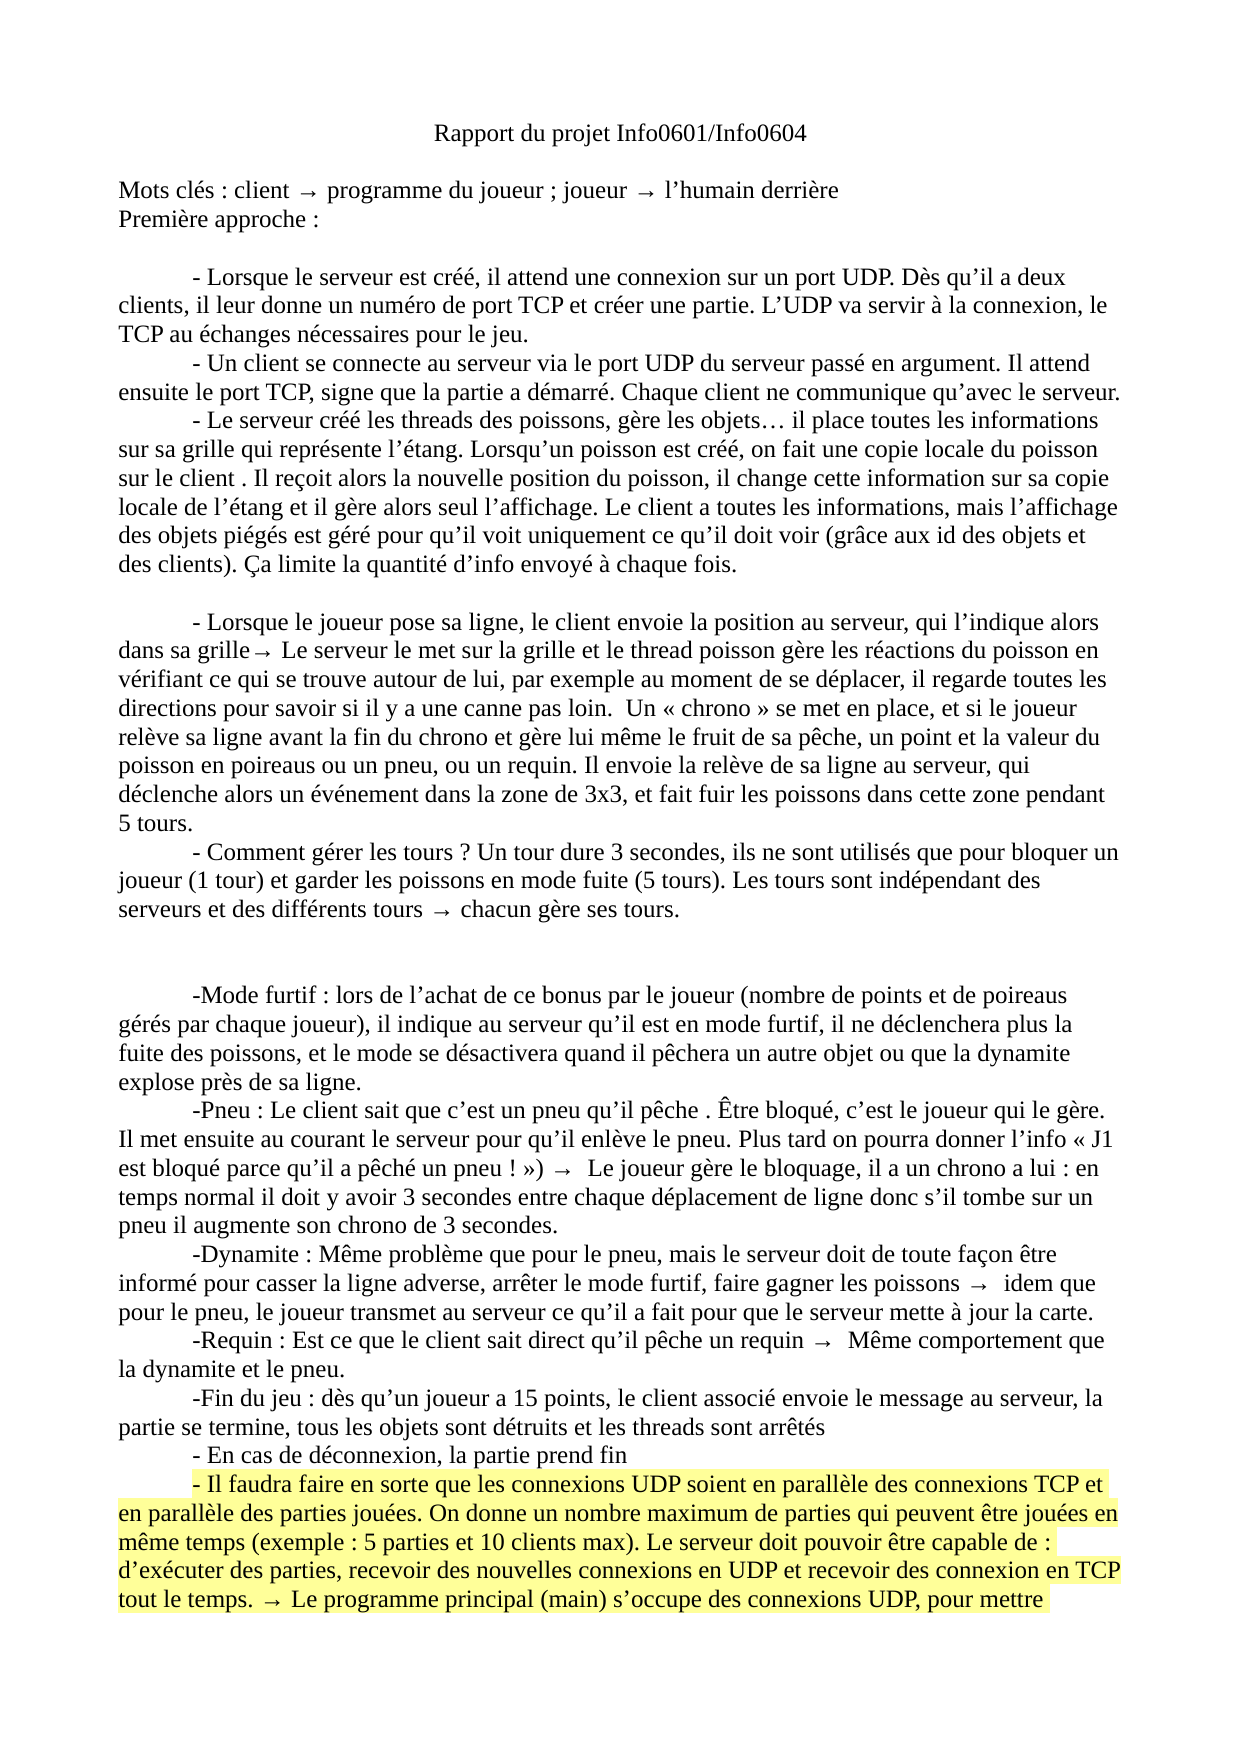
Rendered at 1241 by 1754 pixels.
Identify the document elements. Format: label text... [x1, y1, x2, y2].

text - Lorsque le joueur pose sa ligne, le client envoie la position au serveur, qui l’indique alors dans sa grille→ Le serveur le met sur la grille et le thread poisson gère les réactions du poisson en vérifiant ce qui se trouve autour de lui, par exemple au moment de se déplacer, il regarde toutes les directions pour savoir si il y a une canne pas loin. Un « chrono » se met en place, et si le joueur relève sa ligne avant la fin du chrono et gère lui même le fruit de sa pêche, un point et la valeur du poisson en poireaus ou un pneu, ou un requin. Il envoie la relève de sa ligne au serveur, qui déclenche alors un événement dans la zone de 3x3, et fait fuir les poissons dans cette zone pendant 5 tours. [118, 607, 1122, 837]
text -Dynamite : Même problème que pour le pneu, mais le serveur doit de toute façon être informé pour casser la ligne adverse, arrêter le mode furtif, faire gagner les poissons → idem que pour le pneu, le joueur transmet au serveur ce qu’il a fait pour que le serveur mette à jour la carte. [118, 1239, 1122, 1326]
text Rapport du projet Info0601/Info0604 [118, 118, 1122, 147]
text Première approche : [118, 204, 1122, 233]
text - Un client se connecte au serveur via le port UDP du serveur passé en argument. Il attend ensuite le port TCP, signe que la partie a démarré. Chaque client ne communique qu’avec le serveur. [118, 348, 1122, 406]
text -Requin : Est ce que le client sait direct qu’il pêche un requin → Même comportement que la dynamite et le pneu. [118, 1326, 1122, 1383]
text - Lorsque le serveur est créé, il attend une connexion sur un port UDP. Dès qu’il a deux clients, il leur donne un numéro de port TCP et créer une partie. L’UDP va servir à la connexion, le TCP au échanges nécessaires pour le jeu. [118, 262, 1122, 348]
text Mots clés : client → programme du joueur ; joueur → l’humain derrière [118, 176, 1122, 204]
text - Le serveur créé les threads des poissons, gère les objets… il place toutes les informations sur sa grille qui représente l’étang. Lorsqu’un poisson est créé, on fait une copie locale du poisson sur le client . Il reçoit alors la nouvelle position du poisson, il change cette information sur sa copie locale de l’étang et il gère alors seul l’affichage. Le client a toutes les informations, mais l’affichage des objets piégés est géré pour qu’il voit uniquement ce qu’il doit voir (grâce aux id des objets et des clients). Ça limite la quantité d’info envoyé à chaque fois. [118, 406, 1122, 578]
text - En cas de déconnexion, la partie prend fin [118, 1441, 1122, 1469]
text -Mode furtif : lors de l’achat de ce bonus par le joueur (nombre de points et de poireaus gérés par chaque joueur), il indique au serveur qu’il est en mode furtif, il ne déclenchera plus la fuite des poissons, et le mode se désactivera quand il pêchera un autre objet ou que la dynamite explose près de sa ligne. [118, 981, 1122, 1096]
text - Comment gérer les tours ? Un tour dure 3 secondes, ils ne sont utilisés que pour bloquer un joueur (1 tour) et garder les poissons en mode fuite (5 tours). Les tours sont indépendant des serveurs et des différents tours → chacun gère ses tours. [118, 837, 1122, 923]
text -Pneu : Le client sait que c’est un pneu qu’il pêche . Être bloqué, c’est le joueur qui le gère. Il met ensuite au courant le serveur pour qu’il enlève le pneu. Plus tard on pourra donner l’info « J1 est bloqué parce qu’il a pêché un pneu ! ») → Le joueur gère le bloquage, il a un chrono a lui : en temps normal il doit y avoir 3 secondes entre chaque déplacement de ligne donc s’il tombe sur un pneu il augmente son chrono de 3 secondes. [118, 1096, 1122, 1239]
text -Fin du jeu : dès qu’un joueur a 15 points, le client associé envoie le message au serveur, la partie se termine, tous les objets sont détruits et les threads sont arrêtés [118, 1383, 1122, 1441]
text - Il faudra faire en sorte que les connexions UDP soient en parallèle des connexions TCP et en parallèle des parties jouées. On donne un nombre maximum de parties qui peuvent être jouées en même temps (exemple : 5 parties et 10 clients max). Le serveur doit pouvoir être capable de : d’exécuter des parties, recevoir des nouvelles connexions en UDP et recevoir des connexion en TCP tout le temps. → Le programme principal (main) s’occupe des connexions UDP, pour mettre [118, 1469, 1122, 1613]
